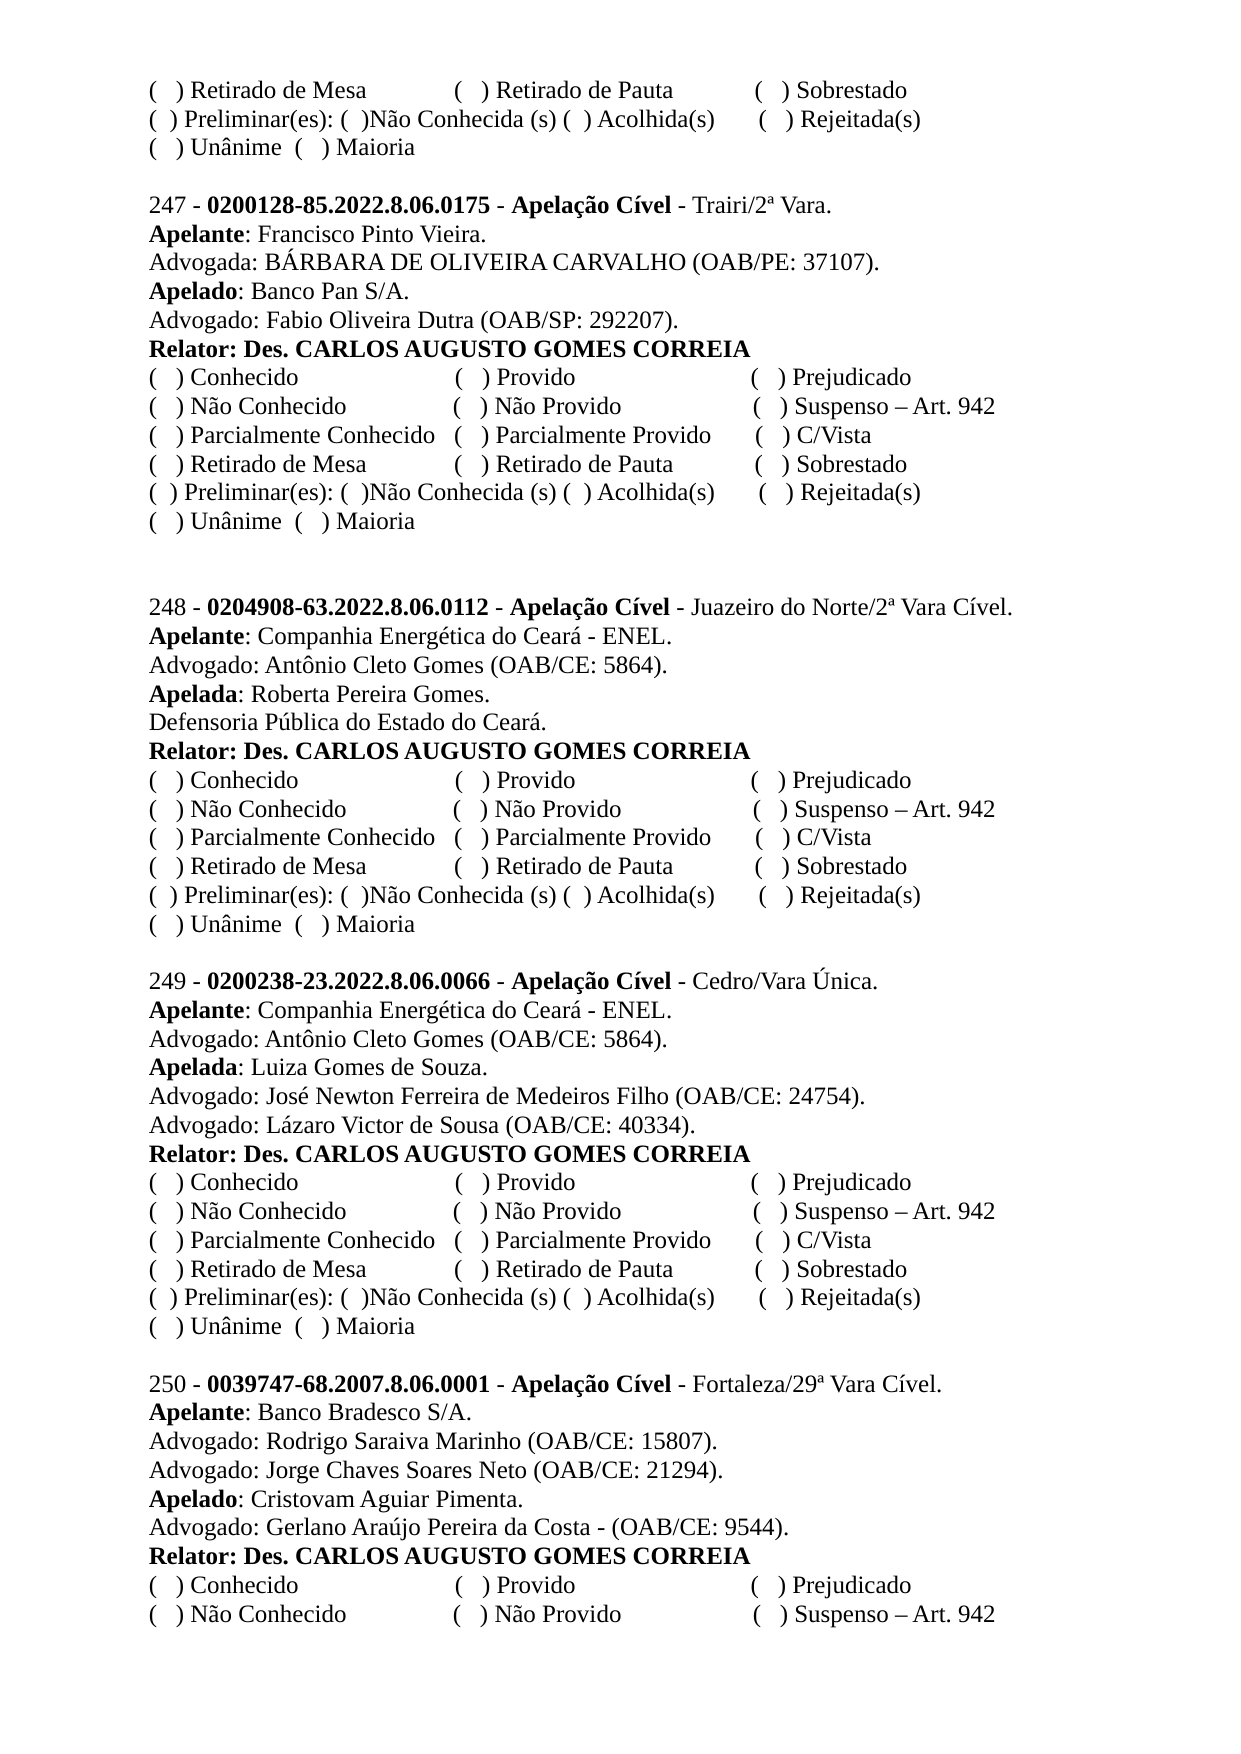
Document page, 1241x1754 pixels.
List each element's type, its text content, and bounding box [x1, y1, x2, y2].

text ( ) Parcialmente Conhecido ( ) Parcialmente Provido ( ) C/Vista [148, 1225, 1158, 1254]
text ( ) Conhecido ( ) Provido ( ) Prejudicado [148, 1167, 1141, 1196]
text ( ) Não Conhecido ( ) Não Provido ( ) Suspenso – Art. 942 [148, 794, 1158, 822]
text ( ) Não Conhecido ( ) Não Provido ( ) Suspenso – Art. 942 [148, 1196, 1158, 1225]
text Advogada: BÁRBARA DE OLIVEIRA CARVALHO (OAB/PE: 37107). [148, 247, 1141, 276]
text Apelada: Roberta Pereira Gomes. [148, 679, 1141, 707]
text Relator: Des. CARLOS AUGUSTO GOMES CORREIA [148, 1541, 1141, 1570]
text Advogado: Antônio Cleto Gomes (OAB/CE: 5864). [148, 1024, 1141, 1052]
text ( ) Preliminar(es): ( )Não Conhecida (s) ( ) Acolhida(s) ( ) Rejeitada(s) [148, 104, 1158, 132]
text Advogado: Gerlano Araújo Pereira da Costa - (OAB/CE: 9544). [148, 1512, 1141, 1541]
text Apelante: Companhia Energética do Ceará - ENEL. [148, 995, 1141, 1024]
text 250 - 0039747-68.2007.8.06.0001 - Apelação Cível - Fortaleza/29ª Vara Cível. [148, 1369, 1141, 1397]
text ( ) Unânime ( ) Maioria [148, 506, 1158, 535]
text ( ) Parcialmente Conhecido ( ) Parcialmente Provido ( ) C/Vista [148, 822, 1158, 851]
text Apelante: Companhia Energética do Ceará - ENEL. [148, 621, 1141, 650]
text Advogado: Fabio Oliveira Dutra (OAB/SP: 292207). [148, 305, 1141, 334]
text 249 - 0200238-23.2022.8.06.0066 - Apelação Cível - Cedro/Vara Única. [148, 966, 1141, 995]
text ( ) Preliminar(es): ( )Não Conhecida (s) ( ) Acolhida(s) ( ) Rejeitada(s) [148, 477, 1158, 506]
text ( ) Não Conhecido ( ) Não Provido ( ) Suspenso – Art. 942 [148, 391, 1158, 420]
text ( ) Unânime ( ) Maioria [148, 1311, 1158, 1340]
text Relator: Des. CARLOS AUGUSTO GOMES CORREIA [148, 736, 1141, 765]
text ( ) Retirado de Mesa ( ) Retirado de Pauta ( ) Sobrestado [148, 1254, 1158, 1282]
text Advogado: Rodrigo Saraiva Marinho (OAB/CE: 15807). [148, 1426, 1141, 1455]
text ( ) Retirado de Mesa ( ) Retirado de Pauta ( ) Sobrestado [148, 449, 1158, 477]
text ( ) Retirado de Mesa ( ) Retirado de Pauta ( ) Sobrestado [148, 851, 1158, 880]
text ( ) Retirado de Mesa ( ) Retirado de Pauta ( ) Sobrestado [148, 75, 1158, 104]
text Apelado: Cristovam Aguiar Pimenta. [148, 1484, 1141, 1512]
text Apelado: Banco Pan S/A. [148, 276, 1141, 305]
text Apelada: Luiza Gomes de Souza. [148, 1052, 1141, 1081]
text Advogado: Jorge Chaves Soares Neto (OAB/CE: 21294). [148, 1455, 1141, 1484]
text ( ) Preliminar(es): ( )Não Conhecida (s) ( ) Acolhida(s) ( ) Rejeitada(s) [148, 1282, 1158, 1311]
text ( ) Conhecido ( ) Provido ( ) Prejudicado [148, 362, 1141, 391]
text 248 - 0204908-63.2022.8.06.0112 - Apelação Cível - Juazeiro do Norte/2ª Vara Cível. [148, 592, 1141, 621]
text Advogado: Lázaro Victor de Sousa (OAB/CE: 40334). [148, 1110, 1141, 1139]
text ( ) Unânime ( ) Maioria [148, 909, 1158, 937]
text Relator: Des. CARLOS AUGUSTO GOMES CORREIA [148, 334, 1141, 362]
text Relator: Des. CARLOS AUGUSTO GOMES CORREIA [148, 1139, 1141, 1167]
text 247 - 0200128-85.2022.8.06.0175 - Apelação Cível - Trairi/2ª Vara. [148, 190, 1141, 219]
text ( ) Parcialmente Conhecido ( ) Parcialmente Provido ( ) C/Vista [148, 420, 1158, 449]
text Apelante: Francisco Pinto Vieira. [148, 219, 1141, 247]
text Advogado: José Newton Ferreira de Medeiros Filho (OAB/CE: 24754). [148, 1081, 1141, 1110]
text Defensoria Pública do Estado do Ceará. [148, 707, 1141, 736]
text Apelante: Banco Bradesco S/A. [148, 1397, 1141, 1426]
text ( ) Conhecido ( ) Provido ( ) Prejudicado [148, 1570, 1141, 1599]
text ( ) Não Conhecido ( ) Não Provido ( ) Suspenso – Art. 942 [148, 1599, 1158, 1627]
text ( ) Conhecido ( ) Provido ( ) Prejudicado [148, 765, 1141, 794]
text ( ) Unânime ( ) Maioria [148, 132, 1158, 161]
text ( ) Preliminar(es): ( )Não Conhecida (s) ( ) Acolhida(s) ( ) Rejeitada(s) [148, 880, 1158, 909]
text Advogado: Antônio Cleto Gomes (OAB/CE: 5864). [148, 650, 1141, 679]
